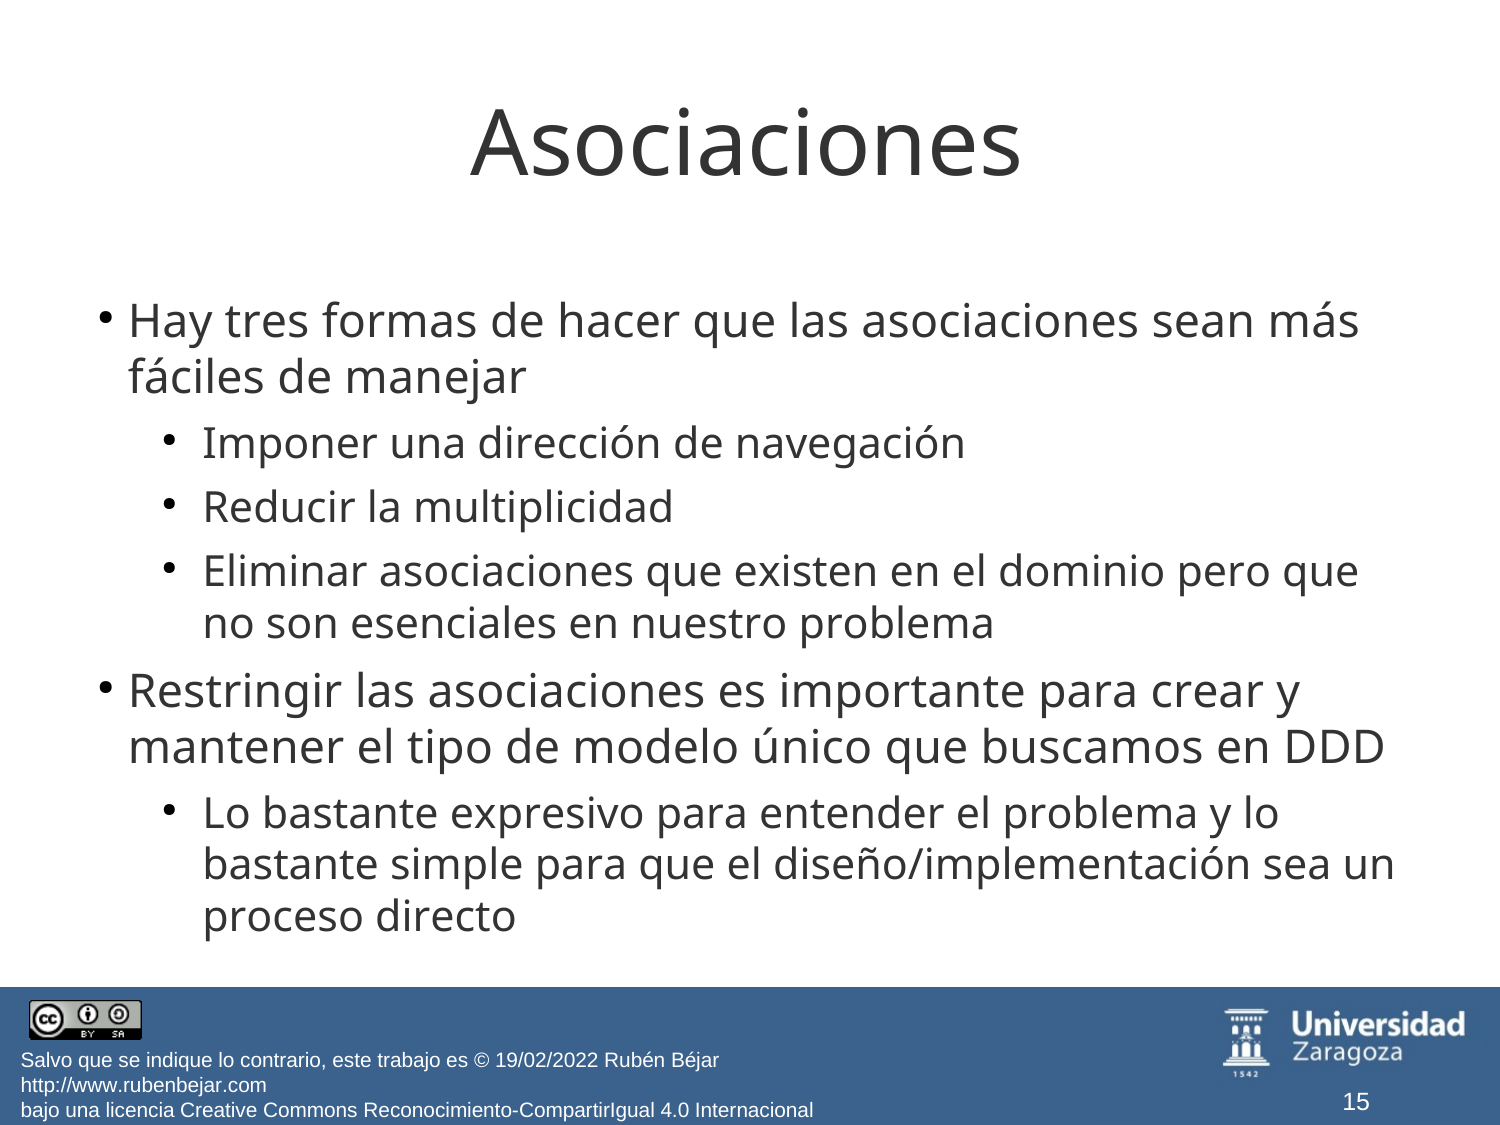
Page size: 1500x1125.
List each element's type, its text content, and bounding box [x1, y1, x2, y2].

picture [0, 987, 1500, 1125]
title Asociaciones [74, 21, 1420, 257]
list Hay tres formas de hacer que las asociaciones sean más fáciles de manejar Imponer una dirección de navegación Reducir la multiplicidad Eliminar asociaciones que existen en el dominio pero que no son esenciales en nuestro problema Restringir las asociaciones es importante para crear y mantener el tipo de modelo único que buscamos en DDD Lo bastante expresivo para entender el problema y lo bastante simple para que el diseño/implementación sea un proceso directo [82, 283, 1418, 957]
